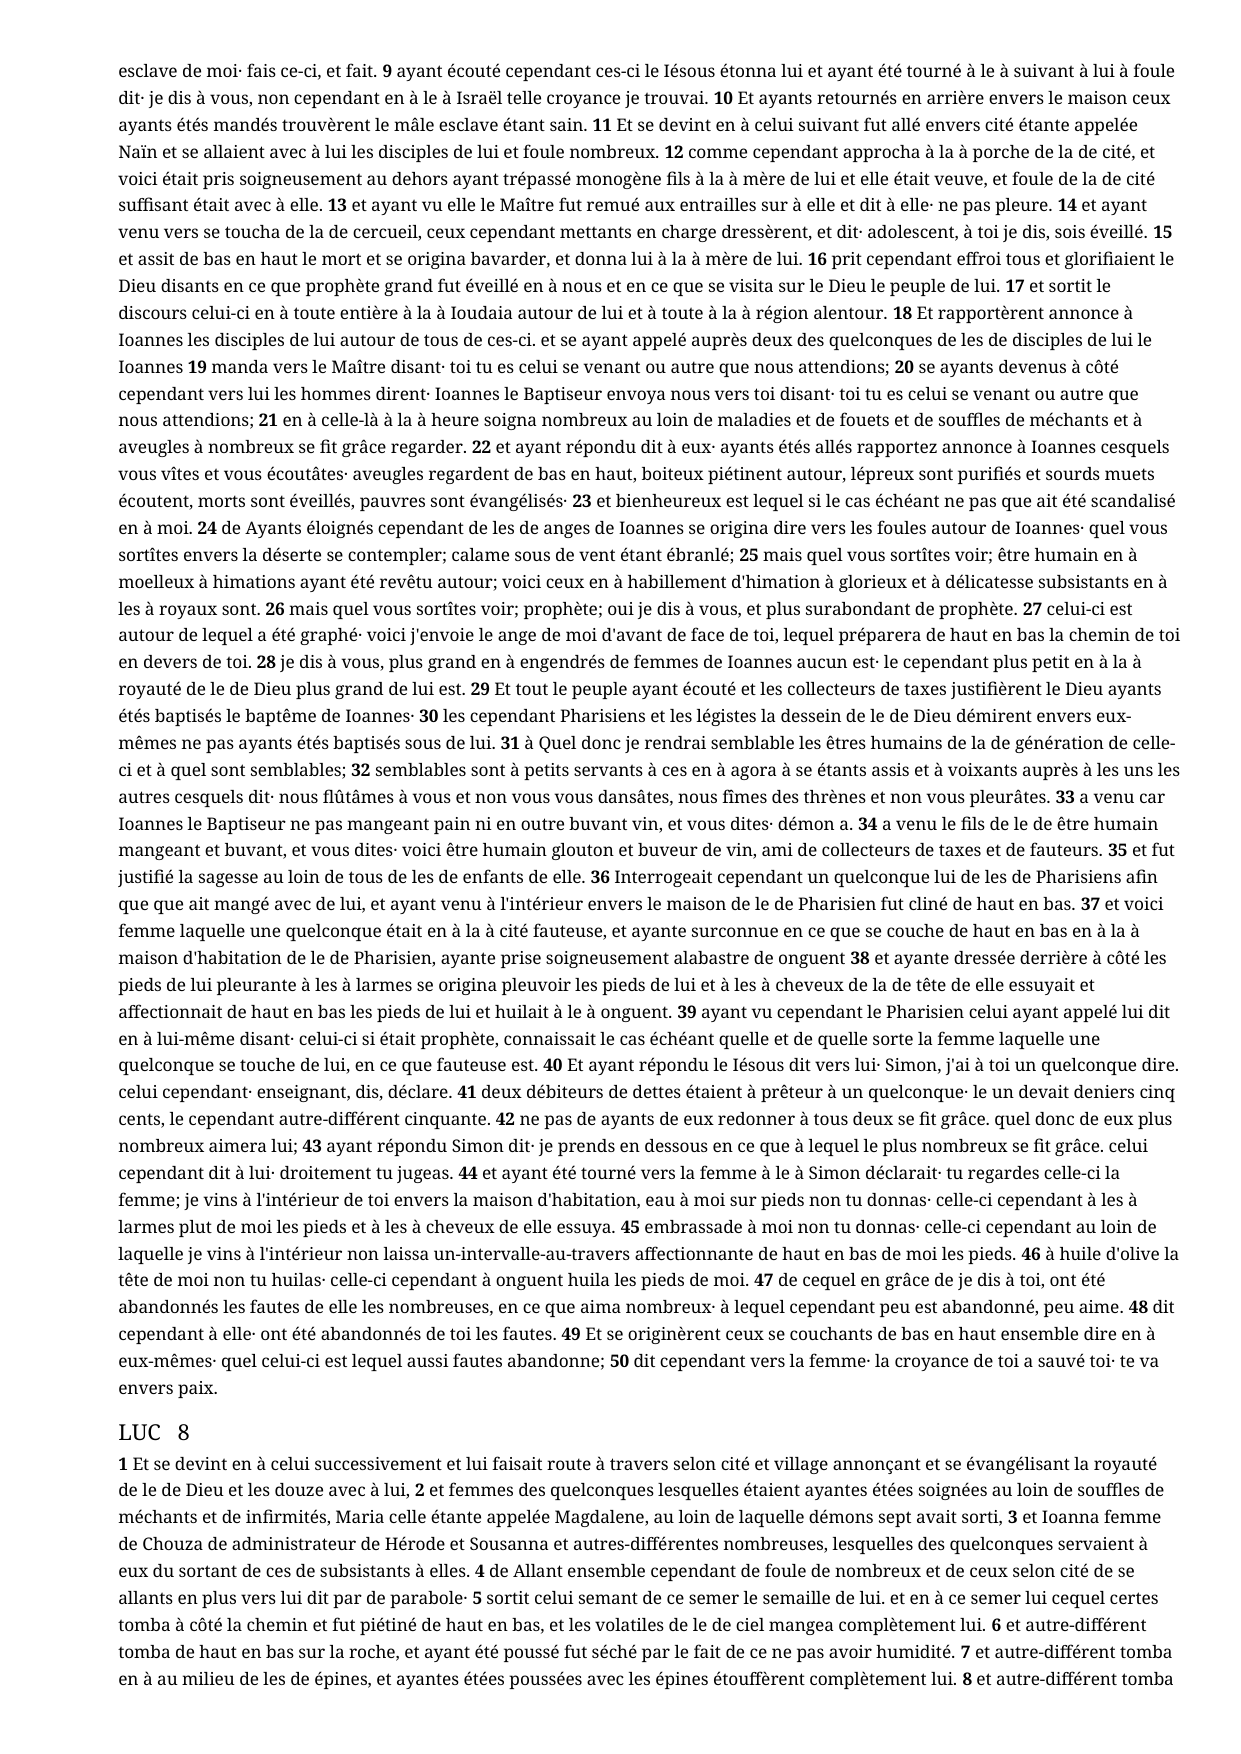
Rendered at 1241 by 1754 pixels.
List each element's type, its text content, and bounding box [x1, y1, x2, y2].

text LUC 8 [118, 1417, 1181, 1447]
text esclave de moi· fais ce-ci, et fait. 9 ayant écouté cependant ces-ci le Iésous étonna lui et ayant été tourné à le à suivant à lui à foule dit· je dis à vous, non cependant en à le à Israël telle croyance je trouvai. 10 Et ayants retournés en arrière envers le maison ceux ayants étés mandés trouvèrent le mâle esclave étant sain. 11 Et se devint en à celui suivant fut allé envers cité étante appelée Naïn et se allaient avec à lui les disciples de lui et foule nombreux. 12 comme cependant approcha à la à porche de la de cité, et voici était pris soigneusement au dehors ayant trépassé monogène fils à la à mère de lui et elle était veuve, et foule de la de cité suffisant était avec à elle. 13 et ayant vu elle le Maître fut remué aux entrailles sur à elle et dit à elle· ne pas pleure. 14 et ayant venu vers se toucha de la de cercueil, ceux cependant mettants en charge dressèrent, et dit· adolescent, à toi je dis, sois éveillé. 15 et assit de bas en haut le mort et se origina bavarder, et donna lui à la à mère de lui. 16 prit cependant effroi tous et glorifiaient le Dieu disants en ce que prophète grand fut éveillé en à nous et en ce que se visita sur le Dieu le peuple de lui. 17 et sortit le discours celui-ci en à toute entière à la à Ioudaia autour de lui et à toute à la à région alentour. 18 Et rapportèrent annonce à Ioannes les disciples de lui autour de tous de ces-ci. et se ayant appelé auprès deux des quelconques de les de disciples de lui le Ioannes 19 manda vers le Maître disant· toi tu es celui se venant ou autre que nous attendions; 20 se ayants devenus à côté cependant vers lui les hommes dirent· Ioannes le Baptiseur envoya nous vers toi disant· toi tu es celui se venant ou autre que nous attendions; 21 en à celle-là à la à heure soigna nombreux au loin de maladies et de fouets et de souffles de méchants et à aveugles à nombreux se fit grâce regarder. 22 et ayant répondu dit à eux· ayants étés allés rapportez annonce à Ioannes cesquels vous vîtes et vous écoutâtes· aveugles regardent de bas en haut, boiteux piétinent autour, lépreux sont purifiés et sourds muets écoutent, morts sont éveillés, pauvres sont évangélisés· 23 et bienheureux est lequel si le cas échéant ne pas que ait été scandalisé en à moi. 24 de Ayants éloignés cependant de les de anges de Ioannes se origina dire vers les foules autour de Ioannes· quel vous sortîtes envers la déserte se contempler; calame sous de vent étant ébranlé; 25 mais quel vous sortîtes voir; être humain en à moelleux à himations ayant été revêtu autour; voici ceux en à habillement d'himation à glorieux et à délicatesse subsistants en à les à royaux sont. 26 mais quel vous sortîtes voir; prophète; oui je dis à vous, et plus surabondant de prophète. 27 celui-ci est autour de lequel a été graphé· voici j'envoie le ange de moi d'avant de face de toi, lequel préparera de haut en bas la chemin de toi en devers de toi. 28 je dis à vous, plus grand en à engendrés de femmes de Ioannes aucun est· le cependant plus petit en à la à royauté de le de Dieu plus grand de lui est. 29 Et tout le peuple ayant écouté et les collecteurs de taxes justifièrent le Dieu ayants étés baptisés le baptême de Ioannes· 30 les cependant Pharisiens et les légistes la dessein de le de Dieu démirent envers eux-mêmes ne pas ayants étés baptisés sous de lui. 31 à Quel donc je rendrai semblable les êtres humains de la de génération de celle-ci et à quel sont semblables; 32 semblables sont à petits servants à ces en à agora à se étants assis et à voixants auprès à les uns les autres cesquels dit· nous flûtâmes à vous et non vous vous dansâtes, nous fîmes des thrènes et non vous pleurâtes. 33 a venu car Ioannes le Baptiseur ne pas mangeant pain ni en outre buvant vin, et vous dites· démon a. 34 a venu le fils de le de être humain mangeant et buvant, et vous dites· voici être humain glouton et buveur de vin, ami de collecteurs de taxes et de fauteurs. 35 et fut justifié la sagesse au loin de tous de les de enfants de elle. 36 Interrogeait cependant un quelconque lui de les de Pharisiens afin que que ait mangé avec de lui, et ayant venu à l'intérieur envers le maison de le de Pharisien fut cliné de haut en bas. 37 et voici femme laquelle une quelconque était en à la à cité fauteuse, et ayante surconnue en ce que se couche de haut en bas en à la à maison d'habitation de le de Pharisien, ayante prise soigneusement alabastre de onguent 38 et ayante dressée derrière à côté les pieds de lui pleurante à les à larmes se origina pleuvoir les pieds de lui et à les à cheveux de la de tête de elle essuyait et affectionnait de haut en bas les pieds de lui et huilait à le à onguent. 39 ayant vu cependant le Pharisien celui ayant appelé lui dit en à lui-même disant· celui-ci si était prophète, connaissait le cas échéant quelle et de quelle sorte la femme laquelle une quelconque se touche de lui, en ce que fauteuse est. 40 Et ayant répondu le Iésous dit vers lui· Simon, j'ai à toi un quelconque dire. celui cependant· enseignant, dis, déclare. 41 deux débiteurs de dettes étaient à prêteur à un quelconque· le un devait deniers cinq cents, le cependant autre-différent cinquante. 42 ne pas de ayants de eux redonner à tous deux se fit grâce. quel donc de eux plus nombreux aimera lui; 43 ayant répondu Simon dit· je prends en dessous en ce que à lequel le plus nombreux se fit grâce. celui cependant dit à lui· droitement tu jugeas. 44 et ayant été tourné vers la femme à le à Simon déclarait· tu regardes celle-ci la femme; je vins à l'intérieur de toi envers la maison d'habitation, eau à moi sur pieds non tu donnas· celle-ci cependant à les à larmes plut de moi les pieds et à les à cheveux de elle essuya. 45 embrassade à moi non tu donnas· celle-ci cependant au loin de laquelle je vins à l'intérieur non laissa un-intervalle-au-travers affectionnante de haut en bas de moi les pieds. 46 à huile d'olive la tête de moi non tu huilas· celle-ci cependant à onguent huila les pieds de moi. 47 de cequel en grâce de je dis à toi, ont été abandonnés les fautes de elle les nombreuses, en ce que aima nombreux· à lequel cependant peu est abandonné, peu aime. 48 dit cependant à elle· ont été abandonnés de toi les fautes. 49 Et se originèrent ceux se couchants de bas en haut ensemble dire en à eux-mêmes· quel celui-ci est lequel aussi fautes abandonne; 50 dit cependant vers la femme· la croyance de toi a sauvé toi· te va envers paix. [118, 59, 1181, 1399]
text 1 Et se devint en à celui successivement et lui faisait route à travers selon cité et village annonçant et se évangélisant la royauté de le de Dieu et les douze avec à lui, 2 et femmes des quelconques lesquelles étaient ayantes étées soignées au loin de souffles de méchants et de infirmités, Maria celle étante appelée Magdalene, au loin de laquelle démons sept avait sorti, 3 et Ioanna femme de Chouza de administrateur de Hérode et Sousanna et autres-différentes nombreuses, lesquelles des quelconques servaient à eux du sortant de ces de subsistants à elles. 4 de Allant ensemble cependant de foule de nombreux et de ceux selon cité de se allants en plus vers lui dit par de parabole· 5 sortit celui semant de ce semer le semaille de lui. et en à ce semer lui cequel certes tomba à côté la chemin et fut piétiné de haut en bas, et les volatiles de le de ciel mangea complètement lui. 6 et autre-différent tomba de haut en bas sur la roche, et ayant été poussé fut séché par le fait de ce ne pas avoir humidité. 7 et autre-différent tomba en à au milieu de les de épines, et ayantes étées poussées avec les épines étouffèrent complètement lui. 8 et autre-différent tomba [118, 1452, 1181, 1690]
